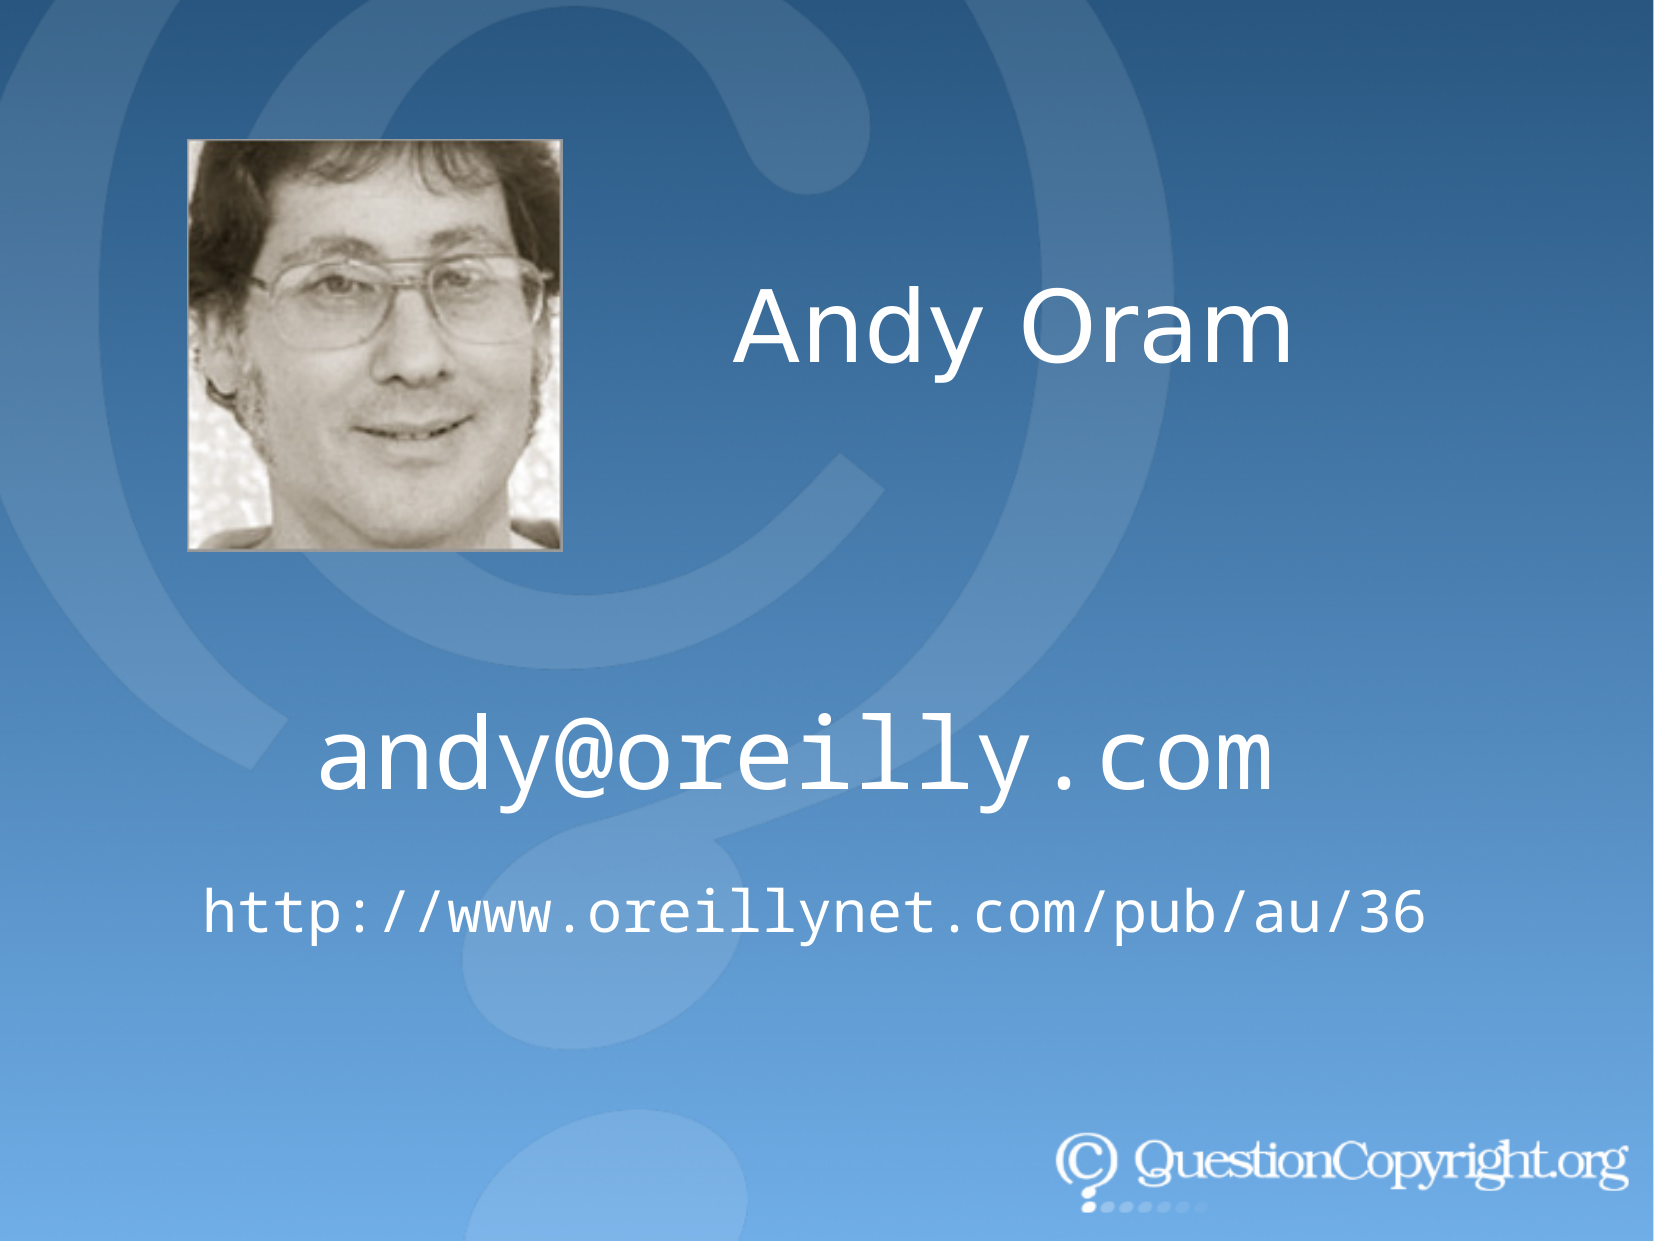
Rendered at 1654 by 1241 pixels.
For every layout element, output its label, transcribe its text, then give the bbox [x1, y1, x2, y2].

picture [0, 0, 1654, 1241]
text_box http://www.oreillynet.com/pub/au/36 [187, 862, 1443, 945]
text_box andy@oreilly.com [300, 675, 1294, 806]
text_box Andy Oram [717, 262, 1313, 394]
